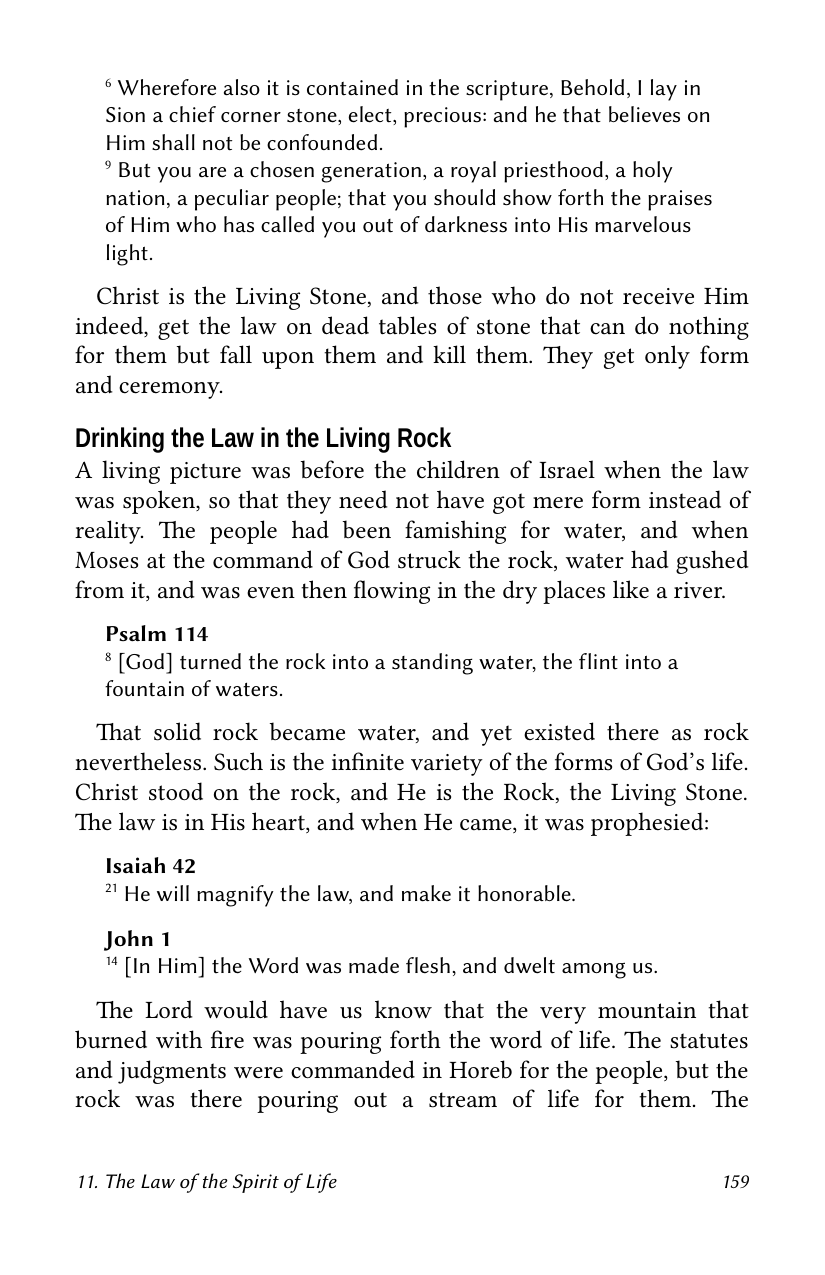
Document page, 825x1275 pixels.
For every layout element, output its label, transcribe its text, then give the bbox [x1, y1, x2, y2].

text Psalm 114 [105, 621, 750, 647]
text Isaiah 42 [105, 853, 750, 879]
text 8 [God] turned the rock into a standing water, the flint into a fountain of waters. [105, 648, 720, 702]
text Christ is the Living Stone, and those who do not receive Him indeed, get the law on dead tables of stone that can do nothing for them but fall upon them and kill them. They get only form and ceremony. [75, 282, 750, 400]
text John 1 [105, 926, 750, 952]
text 6 Wherefore also it is contained in the scripture, Behold, I lay in Sion a chief corner stone, elect, precious: and he that believes on Him shall not be confounded. [105, 75, 720, 156]
text The Lord would have us know that the very mountain that burned with fire was pouring forth the word of life. The statutes and judgments were commanded in Horeb for the people, but the rock was there pouring out a stream of life for them. The [75, 996, 750, 1114]
text A living picture was before the children of Israel when the law was spoken, so that they need not have got mere form instead of reality. The people had been famishing for water, and when Moses at the command of God struck the rock, water had gushed from it, and was even then flowing in the dry places like a river. [75, 456, 750, 604]
text That solid rock became water, and yet existed there as rock nevertheless. Such is the infinite variety of the forms of God’s life. Christ stood on the rock, and He is the Rock, the Living Stone. The law is in His heart, and when He came, it was prophesied: [75, 718, 750, 837]
subtitle Drinking the Law in the Living Rock [75, 422, 750, 453]
text 9 But you are a chosen generation, a royal priesthood, a holy nation, a peculiar people; that you should show forth the praises of Him who has called you out of darkness into His marvelous light. [105, 157, 720, 266]
text 21 He will magnify the law, and make it honorable. [105, 881, 720, 907]
text 14 [In Him] the Word was made flesh, and dwelt among us. [105, 953, 720, 979]
